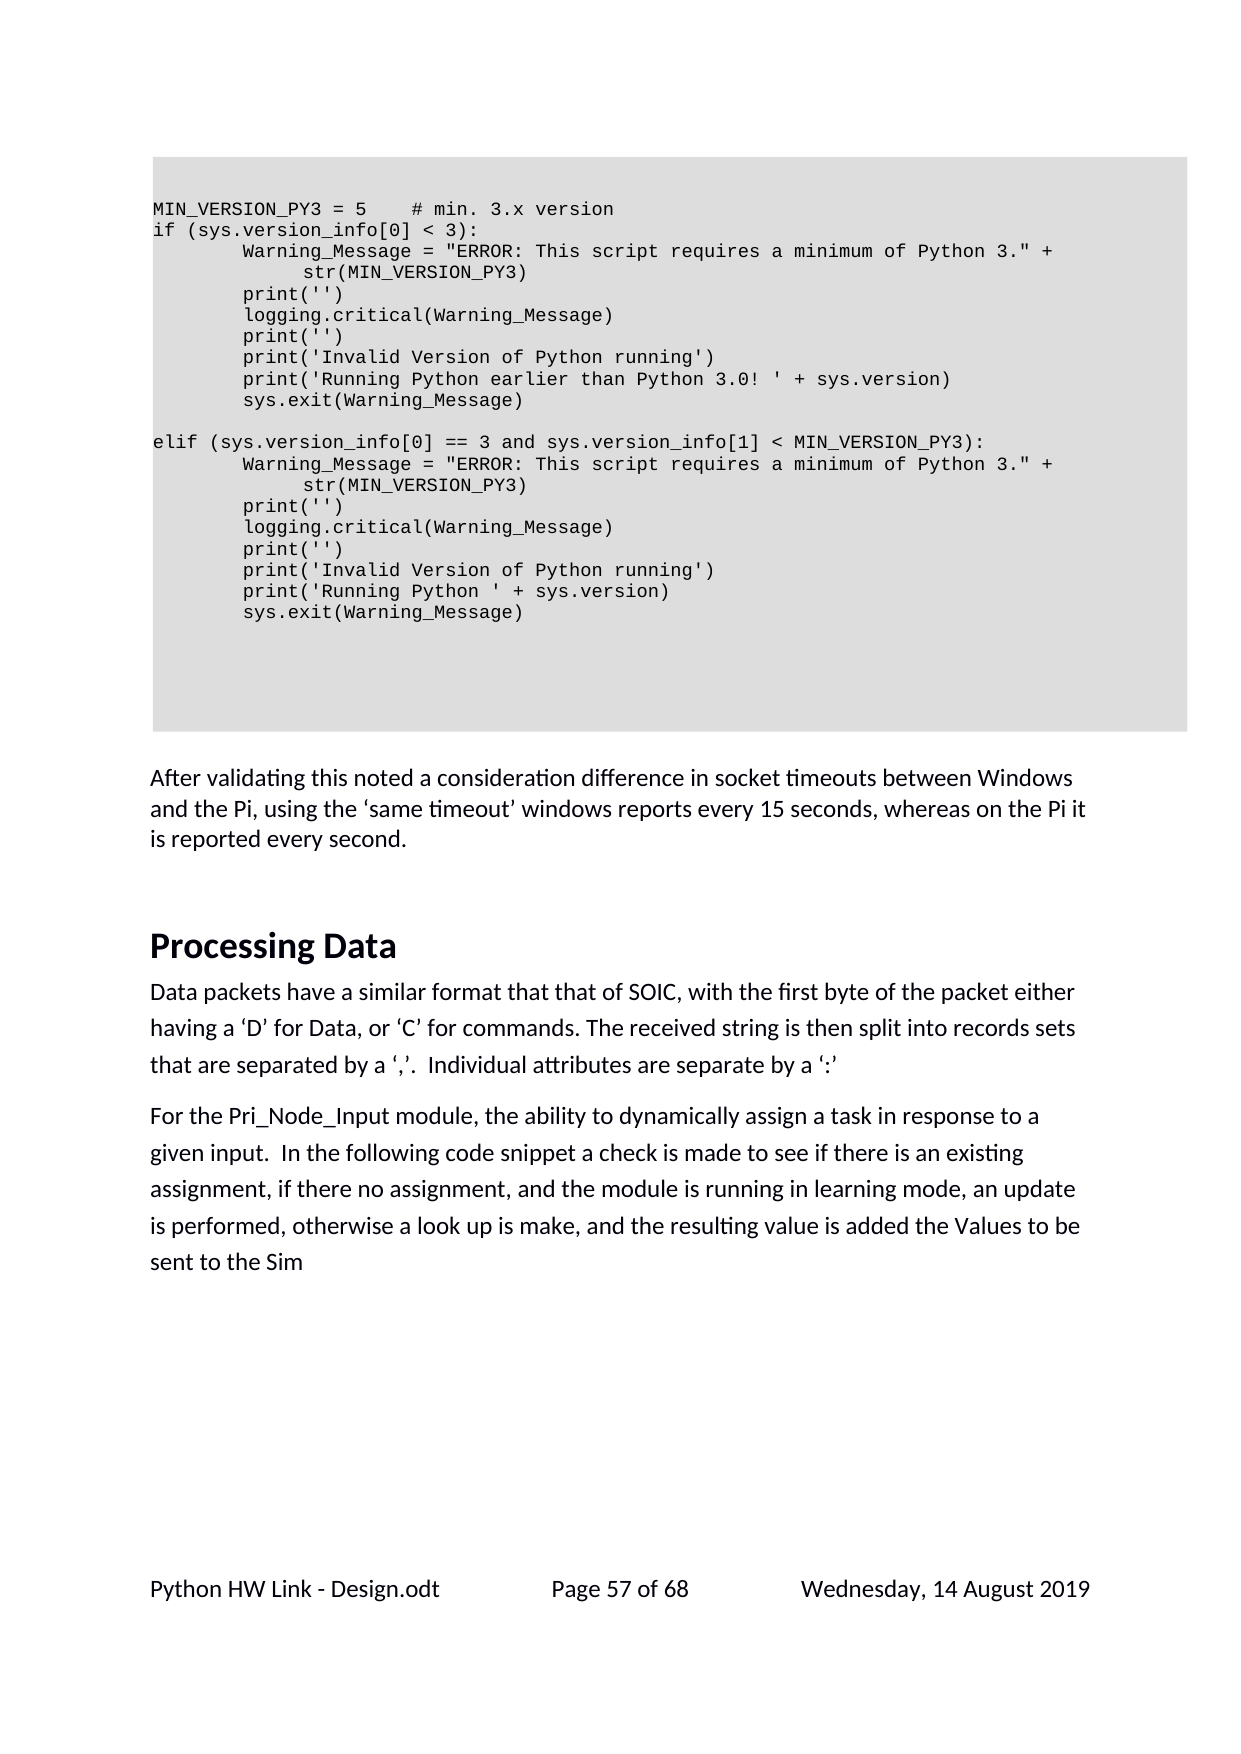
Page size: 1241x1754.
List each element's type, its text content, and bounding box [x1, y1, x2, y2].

text For the Pri_Node_Input module, the ability to dynamically assign a task in response to a given input. In the following code snippet a check is made to see if there is an existing assignment, if there no assignment, and the module is running in learning mode, an update is performed, otherwise a look up is make, and the resulting value is added the Values to be sent to the Sim [150, 1100, 1090, 1277]
subtitle Processing Data [150, 922, 1090, 968]
text After validating this noted a consideration difference in socket timeouts between Windows and the Pi, using the ‘same timeout’ windows reports every 15 seconds, whereas on the Pi it is reported every second. [150, 762, 1090, 854]
text Data packets have a similar format that that of SOIC, with the first byte of the packet either having a ‘D’ for Data, or ‘C’ for commands. The received string is then split into records sets that are separated by a ‘,’. Individual attributes are separate by a ‘:’ [150, 976, 1090, 1079]
